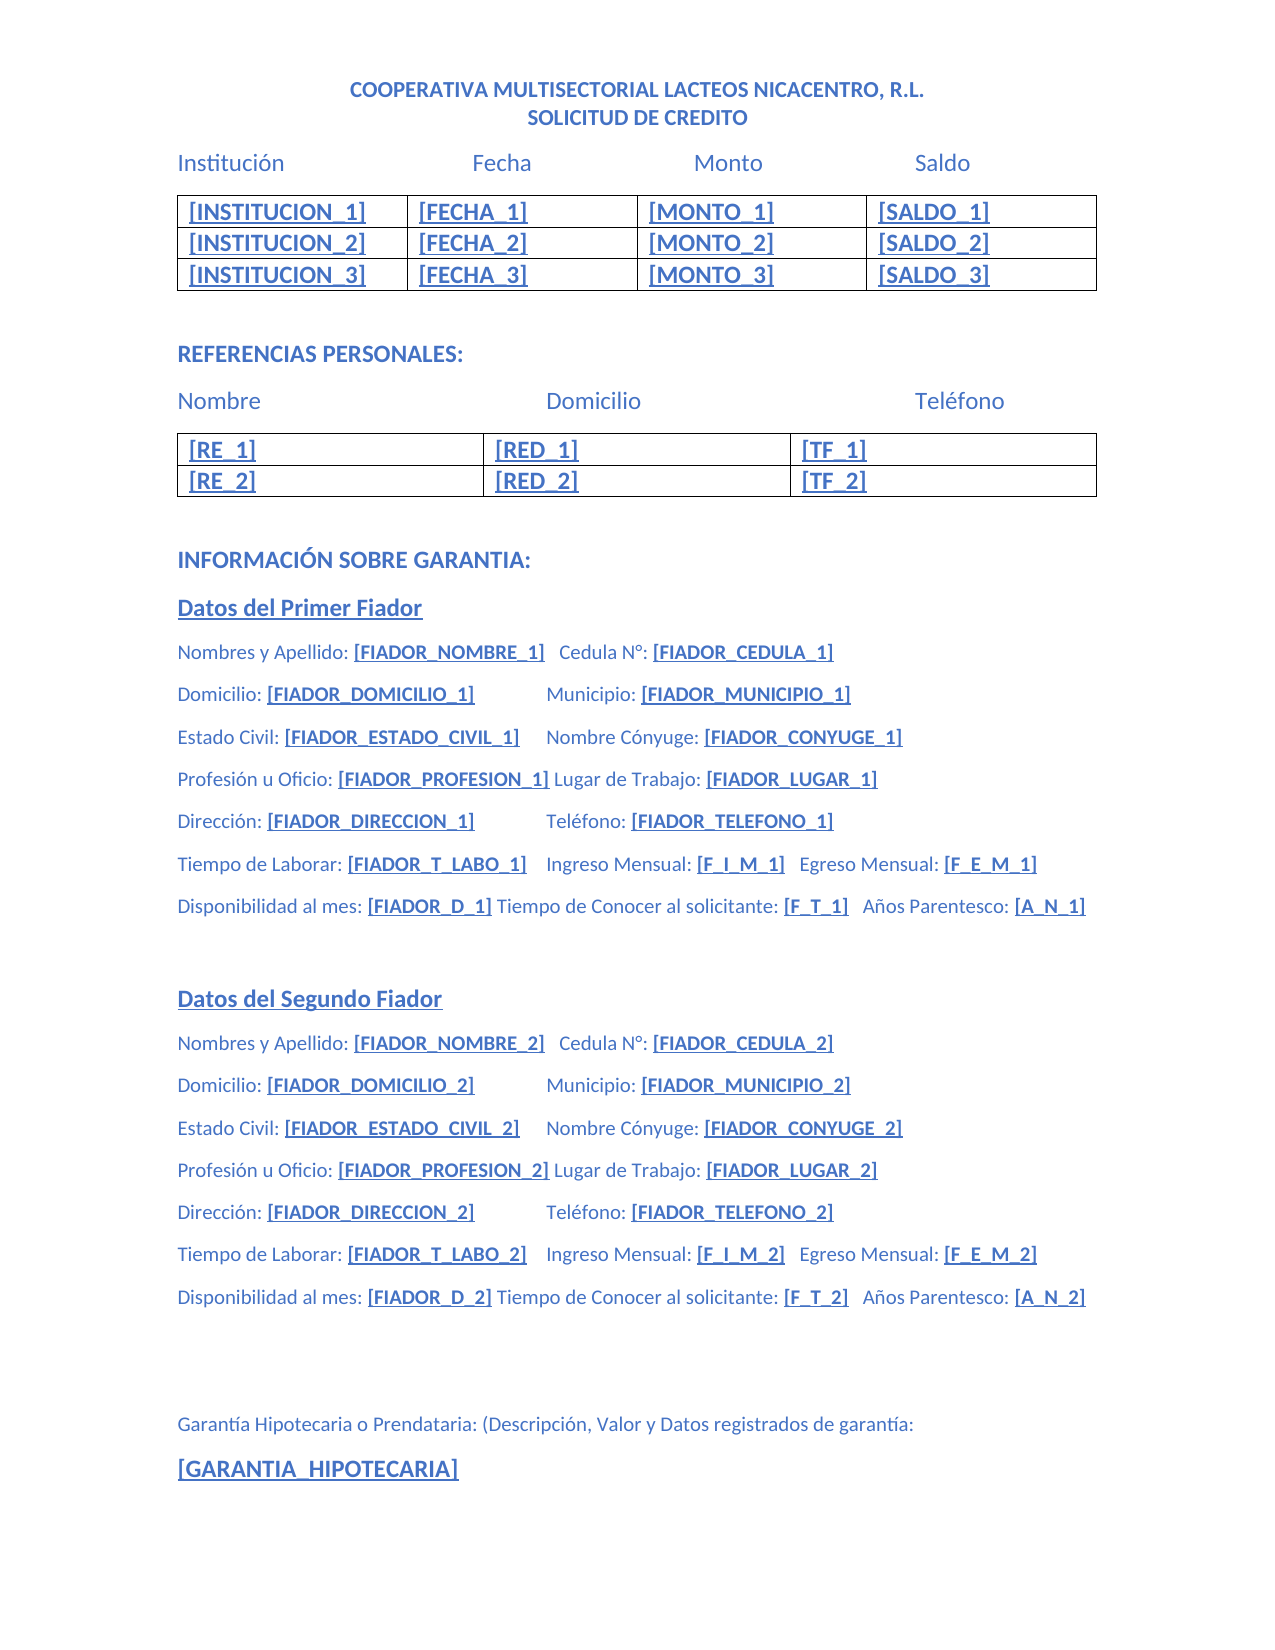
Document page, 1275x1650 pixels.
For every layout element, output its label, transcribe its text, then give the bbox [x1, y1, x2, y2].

text Dirección: [FIADOR_DIRECCION_1] Teléfono: [FIADOR_TELEFONO_1] [177, 808, 1098, 834]
text Disponibilidad al mes: [FIADOR_D_2] Tiempo de Conocer al solicitante: [F_T_2] Años Parentesco: [A_N_2] [177, 1284, 1098, 1309]
text Nombres y Apellido: [FIADOR_NOMBRE_2] Cedula N°: [FIADOR_CEDULA_2] [177, 1030, 1098, 1056]
text INFORMACIÓN SOBRE GARANTIA: [177, 544, 1098, 575]
table_cell [SALDO_3] [867, 259, 1096, 290]
text Datos del Segundo Fiador [177, 983, 1098, 1013]
text Estado Civil: [FIADOR_ESTADO_CIVIL_1] Nombre Cónyuge: [FIADOR_CONYUGE_1] [177, 724, 1098, 749]
text Profesión u Oficio: [FIADOR_PROFESION_2] Lugar de Trabajo: [FIADOR_LUGAR_2] [177, 1157, 1098, 1182]
table_cell [INSTITUCION_3] [178, 259, 407, 290]
text Estado Civil: [FIADOR_ESTADO_CIVIL_2] Nombre Cónyuge: [FIADOR_CONYUGE_2] [177, 1115, 1098, 1140]
table_header [RE_1] [178, 434, 483, 464]
text Garantía Hipotecaria o Prendataria: (Descripción, Valor y Datos registrados de garantía: [177, 1411, 1098, 1436]
table_header [INSTITUCION_1] [178, 196, 407, 227]
table_cell [FECHA_3] [408, 259, 637, 290]
table_cell [RED_2] [484, 466, 790, 496]
text Tiempo de Laborar: [FIADOR_T_LABO_2] Ingreso Mensual: [F_I_M_2] Egreso Mensual: [F_E_M_2] [177, 1242, 1098, 1267]
text Nombre Domicilio Teléfono [177, 386, 1098, 416]
text Domicilio: [FIADOR_DOMICILIO_1] Municipio: [FIADOR_MUNICIPIO_1] [177, 682, 1098, 707]
table_cell [FECHA_2] [408, 228, 637, 258]
text Disponibilidad al mes: [FIADOR_D_1] Tiempo de Conocer al solicitante: [F_T_1] Años Parentesco: [A_N_1] [177, 893, 1098, 918]
table_cell [TF_2] [791, 466, 1096, 496]
text Tiempo de Laborar: [FIADOR_T_LABO_1] Ingreso Mensual: [F_I_M_1] Egreso Mensual: [F_E_M_1] [177, 851, 1098, 876]
text Datos del Primer Fiador [177, 592, 1098, 622]
table_header [FECHA_1] [408, 196, 637, 227]
text REFERENCIAS PERSONALES: [177, 338, 1098, 369]
text Dirección: [FIADOR_DIRECCION_2] Teléfono: [FIADOR_TELEFONO_2] [177, 1199, 1098, 1225]
text Profesión u Oficio: [FIADOR_PROFESION_1] Lugar de Trabajo: [FIADOR_LUGAR_1] [177, 766, 1098, 792]
text Domicilio: [FIADOR_DOMICILIO_2] Municipio: [FIADOR_MUNICIPIO_2] [177, 1072, 1098, 1098]
text Institución Fecha Monto Saldo [177, 148, 1098, 178]
table_header [MONTO_1] [638, 196, 866, 227]
text [GARANTIA_HIPOTECARIA] [177, 1453, 1098, 1483]
table_cell [MONTO_2] [638, 228, 866, 258]
table_header [TF_1] [791, 434, 1096, 464]
text Nombres y Apellido: [FIADOR_NOMBRE_1] Cedula N°: [FIADOR_CEDULA_1] [177, 639, 1098, 665]
table_cell [RE_2] [178, 466, 483, 496]
table_header [RED_1] [484, 434, 790, 464]
table_header [SALDO_1] [867, 196, 1096, 227]
table_cell [SALDO_2] [867, 228, 1096, 258]
table_cell [MONTO_3] [638, 259, 866, 290]
table_cell [INSTITUCION_2] [178, 228, 407, 258]
